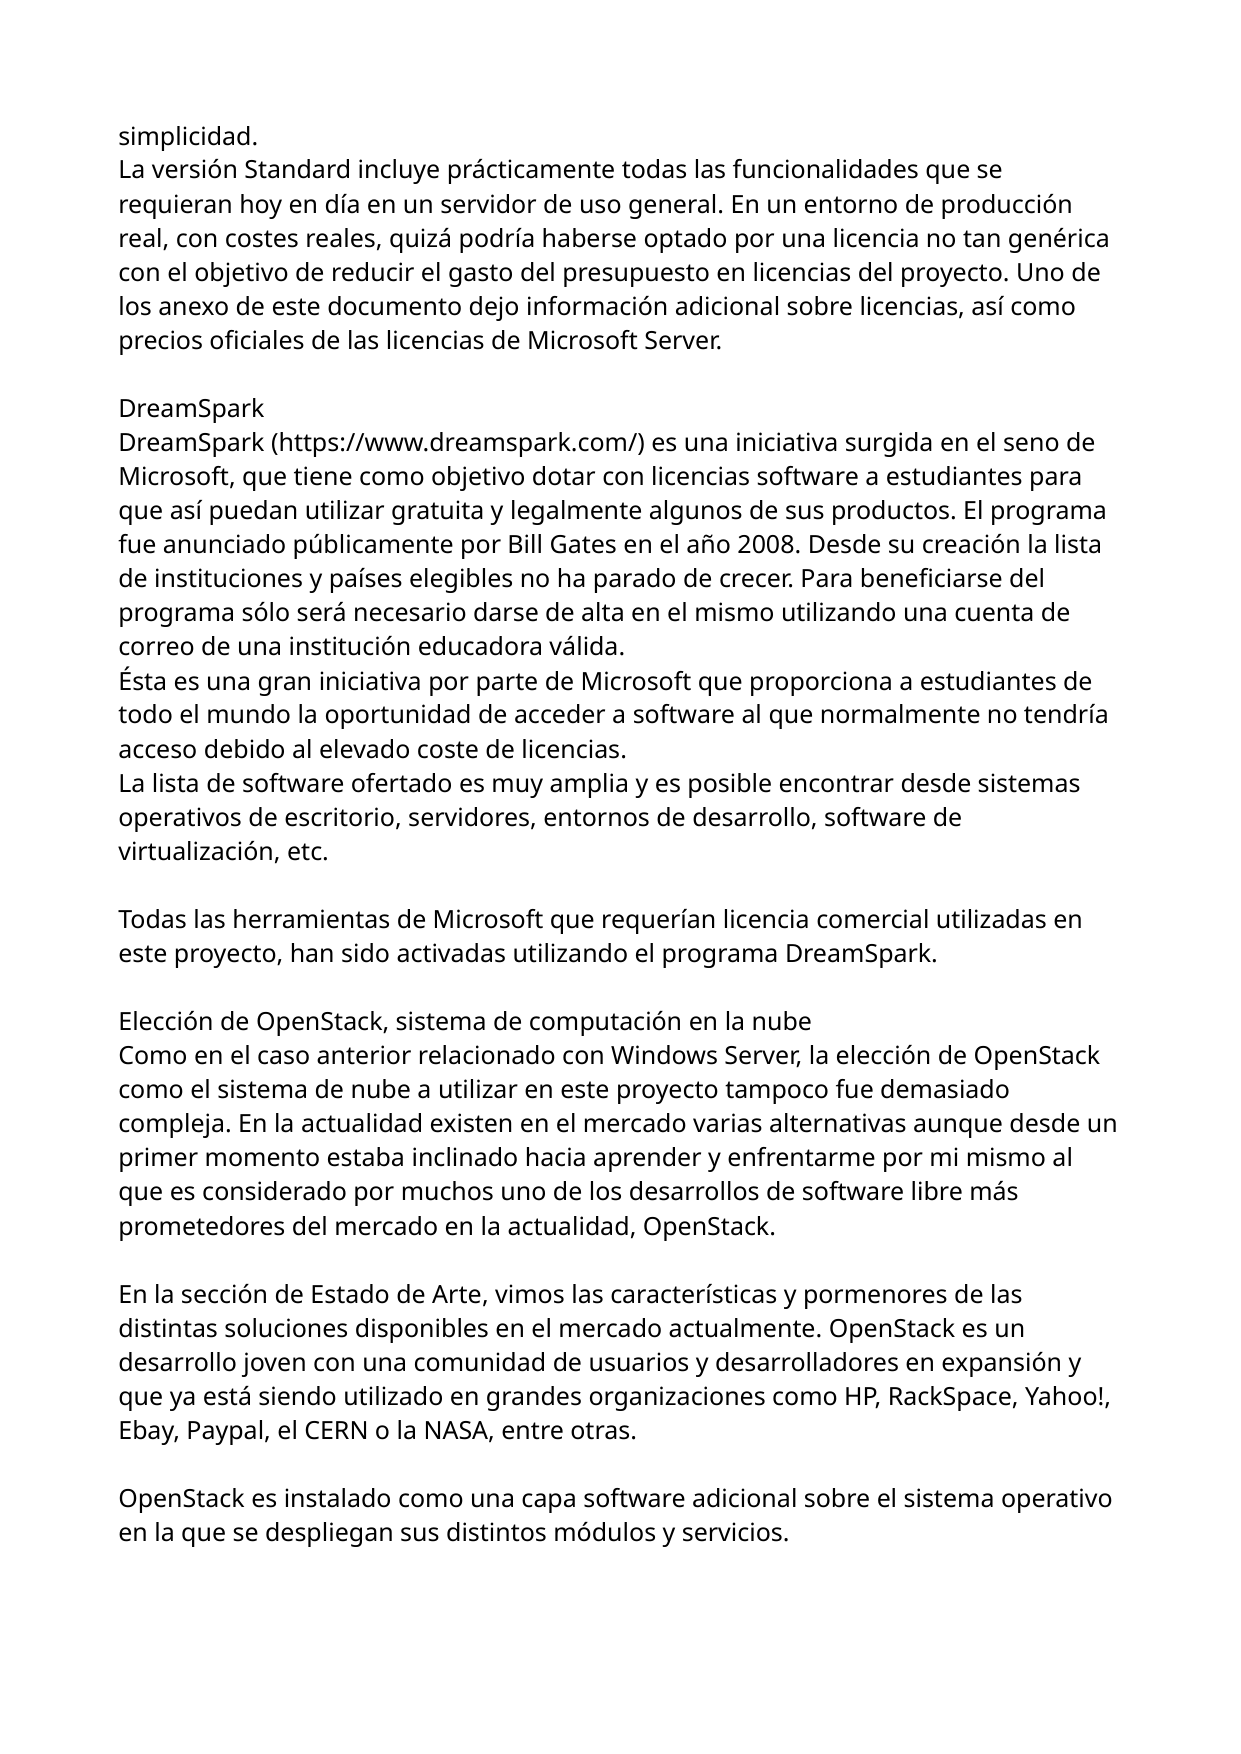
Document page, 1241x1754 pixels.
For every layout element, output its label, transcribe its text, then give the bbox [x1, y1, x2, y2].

text DreamSpark [118, 391, 1122, 425]
text simplicidad. [118, 118, 1122, 152]
text DreamSpark (https://www.dreamspark.com/) es una iniciativa surgida en el seno de Microsoft, que tiene como objetivo dotar con licencias software a estudiantes para que así puedan utilizar gratuita y legalmente algunos de sus productos. El programa fue anunciado públicamente por Bill Gates en el año 2008. Desde su creación la lista de instituciones y países elegibles no ha parado de crecer. Para beneficiarse del programa sólo será necesario darse de alta en el mismo utilizando una cuenta de correo de una institución educadora válida. [118, 425, 1122, 663]
text Elección de OpenStack, sistema de computación en la nube [118, 1004, 1122, 1038]
text En la sección de Estado de Arte, vimos las características y pormenores de las distintas soluciones disponibles en el mercado actualmente. OpenStack es un desarrollo joven con una comunidad de usuarios y desarrolladores en expansión y que ya está siendo utilizado en grandes organizaciones como HP, RackSpace, Yahoo!, Ebay, Paypal, el CERN o la NASA, entre otras. [118, 1276, 1122, 1447]
text Como en el caso anterior relacionado con Windows Server, la elección de OpenStack como el sistema de nube a utilizar en este proyecto tampoco fue demasiado compleja. En la actualidad existen en el mercado varias alternativas aunque desde un primer momento estaba inclinado hacia aprender y enfrentarme por mi mismo al que es considerado por muchos uno de los desarrollos de software libre más prometedores del mercado en la actualidad, OpenStack. [118, 1038, 1122, 1242]
text La lista de software ofertado es muy amplia y es posible encontrar desde sistemas operativos de escritorio, servidores, entornos de desarrollo, software de virtualización, etc. [118, 765, 1122, 867]
text Todas las herramientas de Microsoft que requerían licencia comercial utilizadas en este proyecto, han sido activadas utilizando el programa DreamSpark. [118, 902, 1122, 970]
text Ésta es una gran iniciativa por parte de Microsoft que proporciona a estudiantes de todo el mundo la oportunidad de acceder a software al que normalmente no tendría acceso debido al elevado coste de licencias. [118, 663, 1122, 765]
text La versión Standard incluye prácticamente todas las funcionalidades que se requieran hoy en día en un servidor de uso general. En un entorno de producción real, con costes reales, quizá podría haberse optado por una licencia no tan genérica con el objetivo de reducir el gasto del presupuesto en licencias del proyecto. Uno de los anexo de este documento dejo información adicional sobre licencias, así como precios oficiales de las licencias de Microsoft Server. [118, 152, 1122, 357]
text OpenStack es instalado como una capa software adicional sobre el sistema operativo en la que se despliegan sus distintos módulos y servicios. [118, 1481, 1122, 1549]
